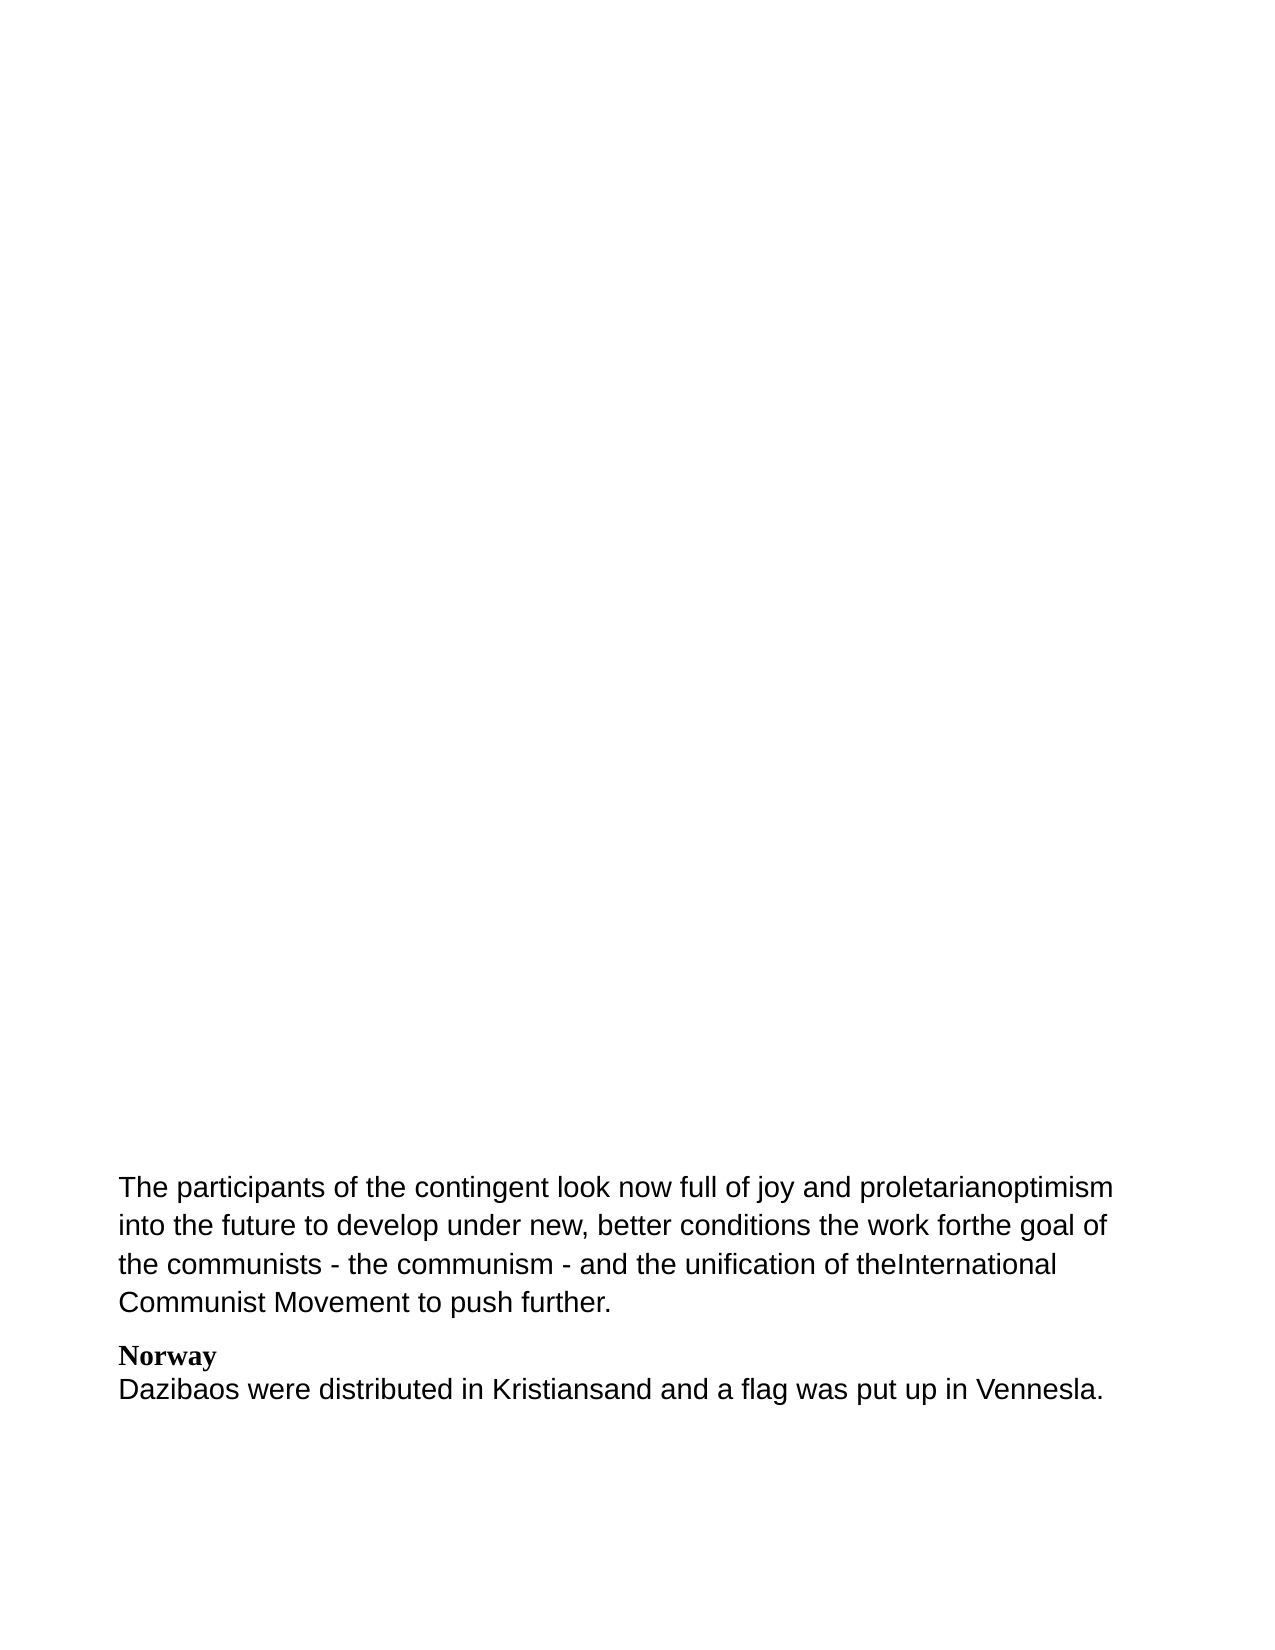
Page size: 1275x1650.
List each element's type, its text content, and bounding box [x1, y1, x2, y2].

subtitle Norway [118, 1338, 1157, 1372]
text The participants of the contingent look now full of joy and proletarianoptimism into the future to develop under new, better conditions the work forthe goal of the communists - the communism - and the unification of theInternational Communist Movement to push further. [118, 1170, 1157, 1319]
text Dazibaos were distributed in Kristiansand and a flag was put up in Vennesla. [118, 1372, 1157, 1406]
